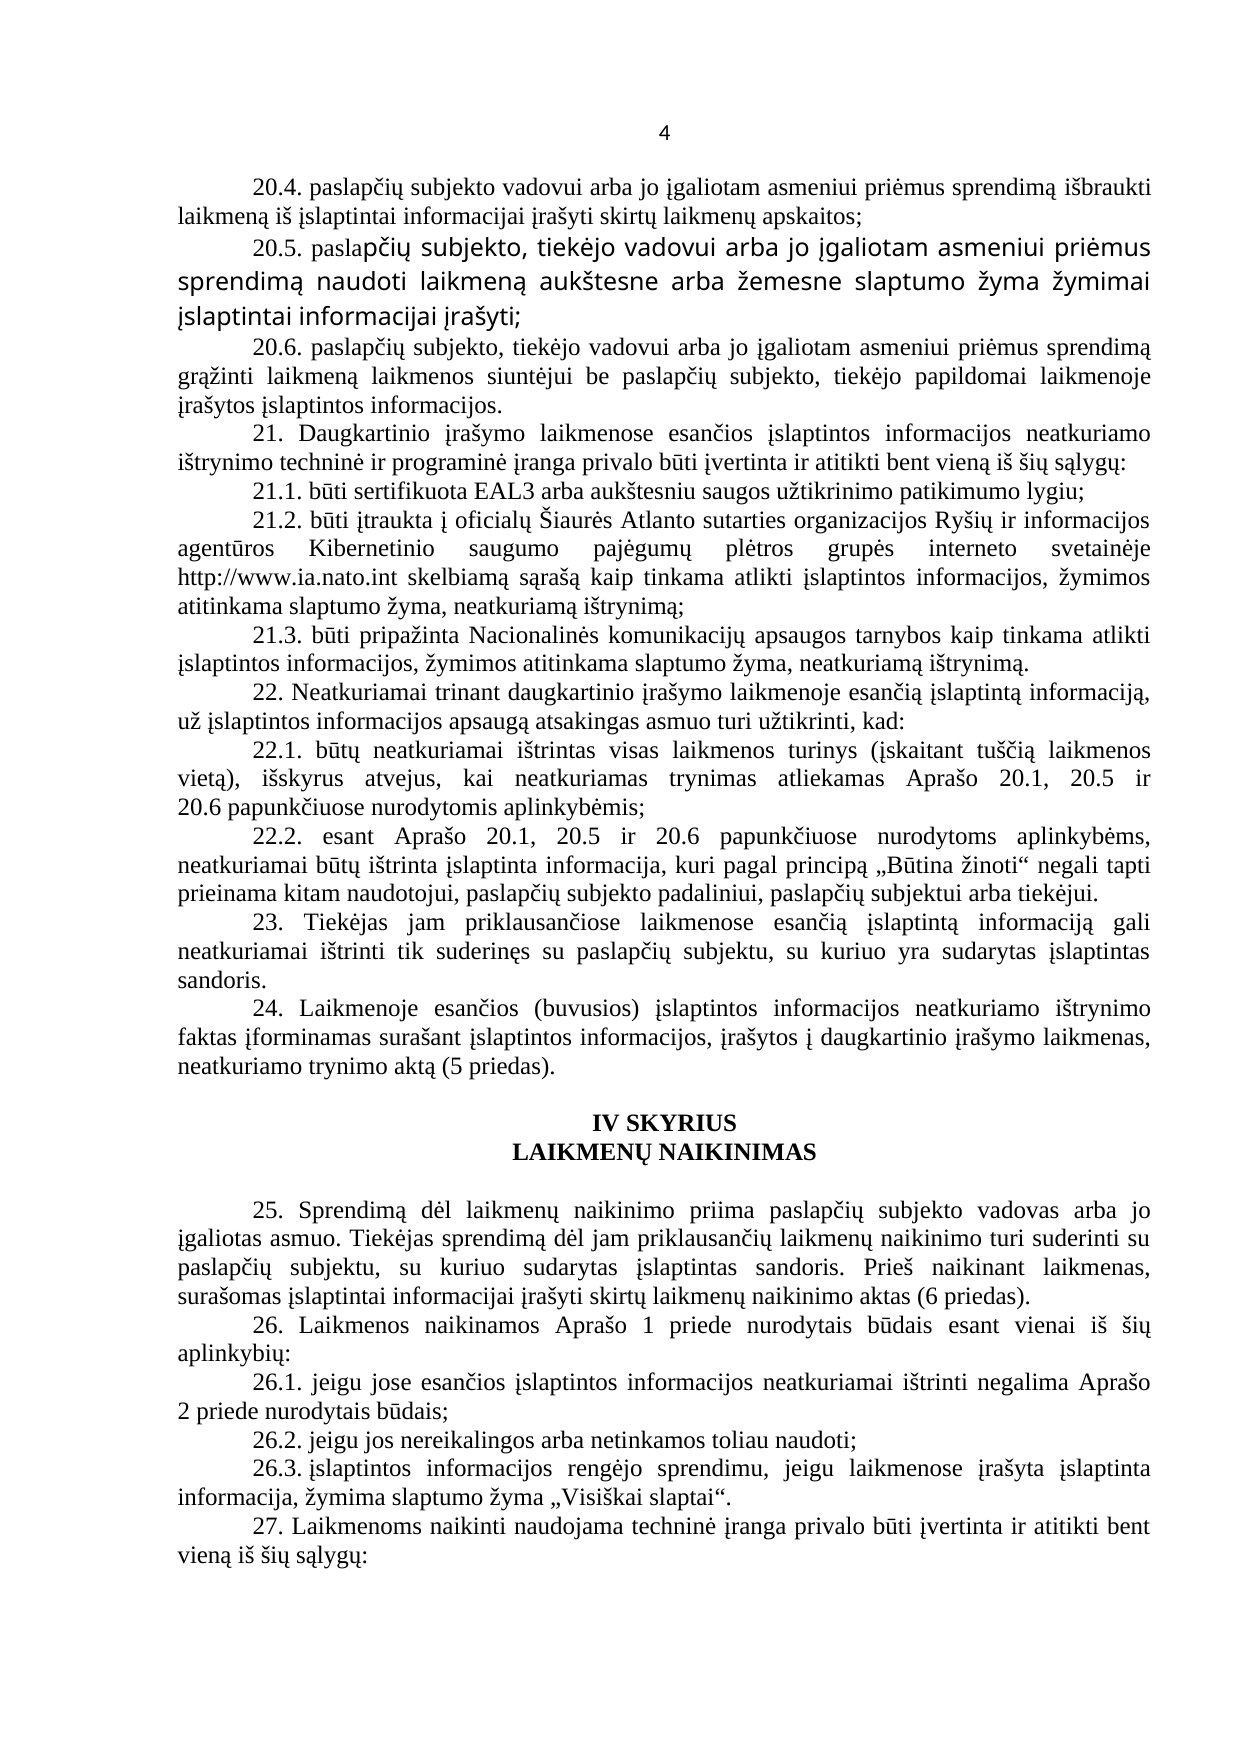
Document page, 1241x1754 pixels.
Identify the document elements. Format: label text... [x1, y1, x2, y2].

text 20.5. paslapčių subjekto, tiekėjo vadovui arba jo įgaliotam asmeniui priėmus sprendimą naudoti laikmeną aukštesne arba žemesne slaptumo žyma žymimai įslaptintai informacijai įrašyti; [177, 230, 1152, 332]
text 20.6. paslapčių subjekto, tiekėjo vadovui arba jo įgaliotam asmeniui priėmus sprendimą grąžinti laikmeną laikmenos siuntėjui be paslapčių subjekto, tiekėjo papildomai laikmenoje įrašytos įslaptintos informacijos. [177, 332, 1152, 418]
text 26.2. jeigu jos nereikalingos arba netinkamos toliau naudoti; [177, 1425, 1152, 1453]
text IV SKYRIUS [177, 1108, 1152, 1137]
text 21.3. būti pripažinta Nacionalinės komunikacijų apsaugos tarnybos kaip tinkama atlikti įslaptintos informacijos, žymimos atitinkama slaptumo žyma, neatkuriamą ištrynimą. [177, 620, 1152, 677]
text 22.2. esant Aprašo 20.1, 20.5 ir 20.6 papunkčiuose nurodytoms aplinkybėms, neatkuriamai būtų ištrinta įslaptinta informacija, kuri pagal principą „Būtina žinoti“ negali tapti prieinama kitam naudotojui, paslapčių subjekto padaliniui, paslapčių subjektui arba tiekėjui. [177, 821, 1152, 907]
text 27. Laikmenoms naikinti naudojama techninė įranga privalo būti įvertinta ir atitikti bent vieną iš šių sąlygų: [177, 1511, 1152, 1568]
text 21.2. būti įtraukta į oficialų Šiaurės Atlanto sutarties organizacijos Ryšių ir informacijos agentūros Kibernetinio saugumo pajėgumų plėtros grupės interneto svetainėje http://www.ia.nato.int skelbiamą sąrašą kaip tinkama atlikti įslaptintos informacijos, žymimos atitinkama slaptumo žyma, neatkuriamą ištrynimą; [177, 505, 1152, 620]
text 22. Neatkuriamai trinant daugkartinio įrašymo laikmenoje esančią įslaptintą informaciją, už įslaptintos informacijos apsaugą atsakingas asmuo turi užtikrinti, kad: [177, 677, 1152, 735]
text 25. Sprendimą dėl laikmenų naikinimo priima paslapčių subjekto vadovas arba jo įgaliotas asmuo. Tiekėjas sprendimą dėl jam priklausančių laikmenų naikinimo turi suderinti su paslapčių subjektu, su kuriuo sudarytas įslaptintas sandoris. Prieš naikinant laikmenas, surašomas įslaptintai informacijai įrašyti skirtų laikmenų naikinimo aktas (6 priedas). [177, 1195, 1152, 1310]
text 26.1. jeigu jose esančios įslaptintos informacijos neatkuriamai ištrinti negalima Aprašo 2 priede nurodytais būdais; [177, 1367, 1152, 1425]
text 22.1. būtų neatkuriamai ištrintas visas laikmenos turinys (įskaitant tuščią laikmenos vietą), išskyrus atvejus, kai neatkuriamas trynimas atliekamas Aprašo 20.1, 20.5 ir 20.6 papunkčiuose nurodytomis aplinkybėmis; [177, 735, 1152, 821]
text 26.3. įslaptintos informacijos rengėjo sprendimu, jeigu laikmenose įrašyta įslaptinta informacija, žymima slaptumo žyma „Visiškai slaptai“. [177, 1453, 1152, 1511]
text 21. Daugkartinio įrašymo laikmenose esančios įslaptintos informacijos neatkuriamo ištrynimo techninė ir programinė įranga privalo būti įvertinta ir atitikti bent vieną iš šių sąlygų: [177, 418, 1152, 476]
text 21.1. būti sertifikuota EAL3 arba aukštesniu saugos užtikrinimo patikimumo lygiu; [177, 476, 1152, 505]
text 26. Laikmenos naikinamos Aprašo 1 priede nurodytais būdais esant vienai iš šių aplinkybių: [177, 1310, 1152, 1367]
text 20.4. paslapčių subjekto vadovui arba jo įgaliotam asmeniui priėmus sprendimą išbraukti laikmeną iš įslaptintai informacijai įrašyti skirtų laikmenų apskaitos; [177, 172, 1152, 230]
text 23. Tiekėjas jam priklausančiose laikmenose esančią įslaptintą informaciją gali neatkuriamai ištrinti tik suderinęs su paslapčių subjektu, su kuriuo yra sudarytas įslaptintas sandoris. [177, 907, 1152, 993]
text LAIKMENŲ NAIKINIMAS [177, 1137, 1152, 1166]
text 24. Laikmenoje esančios (buvusios) įslaptintos informacijos neatkuriamo ištrynimo faktas įforminamas surašant įslaptintos informacijos, įrašytos į daugkartinio įrašymo laikmenas, neatkuriamo trynimo aktą (5 priedas). [177, 993, 1152, 1080]
